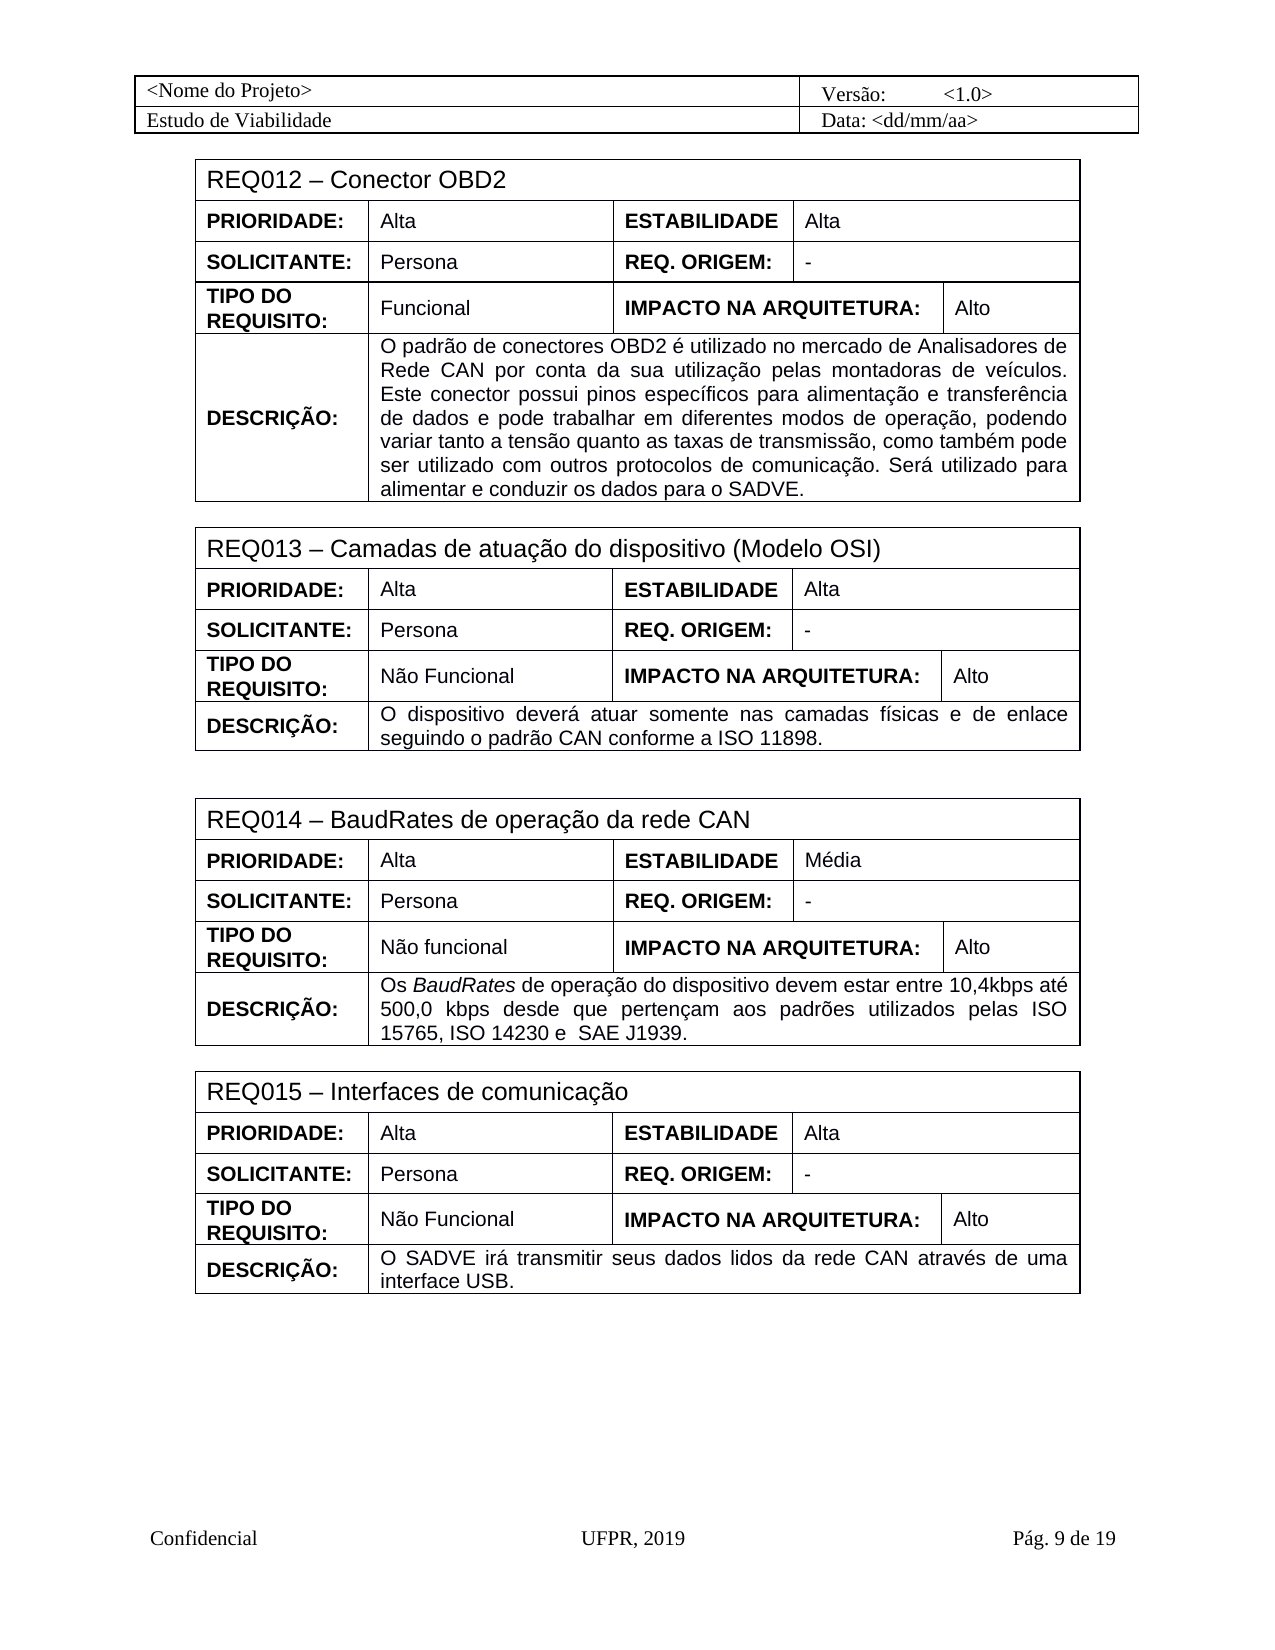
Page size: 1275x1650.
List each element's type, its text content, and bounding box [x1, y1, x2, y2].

table_cell TIPO DO REQUISITO: [196, 1194, 368, 1244]
table_cell REQ. ORIGEM: [613, 1154, 792, 1193]
table_cell - [794, 242, 1079, 281]
table_cell PRIORIDADE: [196, 569, 368, 609]
table_cell Persona [369, 881, 613, 921]
table_cell TIPO DO REQUISITO: [196, 922, 368, 972]
table_cell O padrão de conectores OBD2 é utilizado no mercado de Analisadores de Rede CAN por conta da sua utilização pelas montadoras de veículos. Este conector possui pinos específicos para alimentação e transferência de dados e pode trabalhar em diferentes modos de operação, podendo variar tanto a tensão quanto as taxas de transmissão, como também pode ser utilizado com outros protocolos de comunicação. Será utilizado para alimentar e conduzir os dados para o SADVE. [369, 334, 1079, 501]
table_cell SOLICITANTE: [196, 242, 368, 281]
table_cell Alto [944, 283, 1079, 332]
table_cell DESCRIÇÃO: [196, 1245, 368, 1293]
table_cell SOLICITANTE: [196, 881, 368, 921]
table_cell IMPACTO NA ARQUITETURA: [613, 1194, 941, 1244]
table_header REQ013 – Camadas de atuação do dispositivo (Modelo OSI) [196, 528, 1079, 568]
table_cell SOLICITANTE: [196, 610, 368, 650]
table_cell Os BaudRates de operação do dispositivo devem estar entre 10,4kbps até 500,0 kbps desde que pertençam aos padrões utilizados pelas ISO 15765, ISO 14230 e SAE J1939. [369, 973, 1079, 1045]
table_cell Alta [369, 840, 613, 880]
table_cell Alta [793, 1113, 1079, 1152]
table_cell IMPACTO NA ARQUITETURA: [613, 651, 941, 701]
table_cell PRIORIDADE: [196, 840, 368, 880]
table_cell TIPO DO REQUISITO: [196, 651, 368, 701]
table_cell Não Funcional [369, 651, 612, 701]
table_header REQ015 – Interfaces de comunicação [196, 1072, 1079, 1112]
table_cell Alta [369, 201, 613, 241]
table_cell Não funcional [369, 922, 613, 972]
table_cell DESCRIÇÃO: [196, 334, 368, 501]
table_cell Alta [369, 569, 612, 609]
table_cell Persona [369, 610, 612, 650]
table_cell Alta [369, 1113, 612, 1152]
table_cell SOLICITANTE: [196, 1154, 368, 1193]
table_cell - [793, 1154, 1079, 1193]
table_cell Funcional [369, 283, 613, 332]
table_cell PRIORIDADE: [196, 201, 368, 241]
table_header REQ012 – Conector OBD2 [196, 160, 1079, 200]
table_cell Persona [369, 1154, 612, 1193]
table_cell - [793, 610, 1079, 650]
table_cell Alto [944, 922, 1079, 972]
table_cell Alta [793, 569, 1079, 609]
table_cell PRIORIDADE: [196, 1113, 368, 1152]
table_cell IMPACTO NA ARQUITETURA: [614, 283, 943, 332]
table_cell REQ. ORIGEM: [614, 242, 793, 281]
table_cell DESCRIÇÃO: [196, 702, 368, 750]
table_cell Persona [369, 242, 613, 281]
table_cell ESTABILIDADE [614, 840, 793, 880]
table_cell Média [794, 840, 1079, 880]
table_cell ESTABILIDADE [613, 1113, 792, 1152]
table_cell DESCRIÇÃO: [196, 973, 368, 1045]
table_cell TIPO DO REQUISITO: [196, 283, 368, 332]
table_cell O SADVE irá transmitir seus dados lidos da rede CAN através de uma interface USB. [369, 1245, 1079, 1293]
table_cell ESTABILIDADE [613, 569, 792, 609]
table_header REQ014 – BaudRates de operação da rede CAN [196, 799, 1079, 839]
table_cell REQ. ORIGEM: [614, 881, 793, 921]
table_cell REQ. ORIGEM: [613, 610, 792, 650]
table_cell Alto [942, 651, 1079, 701]
table_cell Não Funcional [369, 1194, 612, 1244]
table_cell - [794, 881, 1079, 921]
table_cell IMPACTO NA ARQUITETURA: [614, 922, 943, 972]
table_cell O dispositivo deverá atuar somente nas camadas físicas e de enlace seguindo o padrão CAN conforme a ISO 11898. [369, 702, 1079, 750]
table_cell Alto [942, 1194, 1079, 1244]
table_cell Alta [794, 201, 1079, 241]
table_cell ESTABILIDADE [614, 201, 793, 241]
